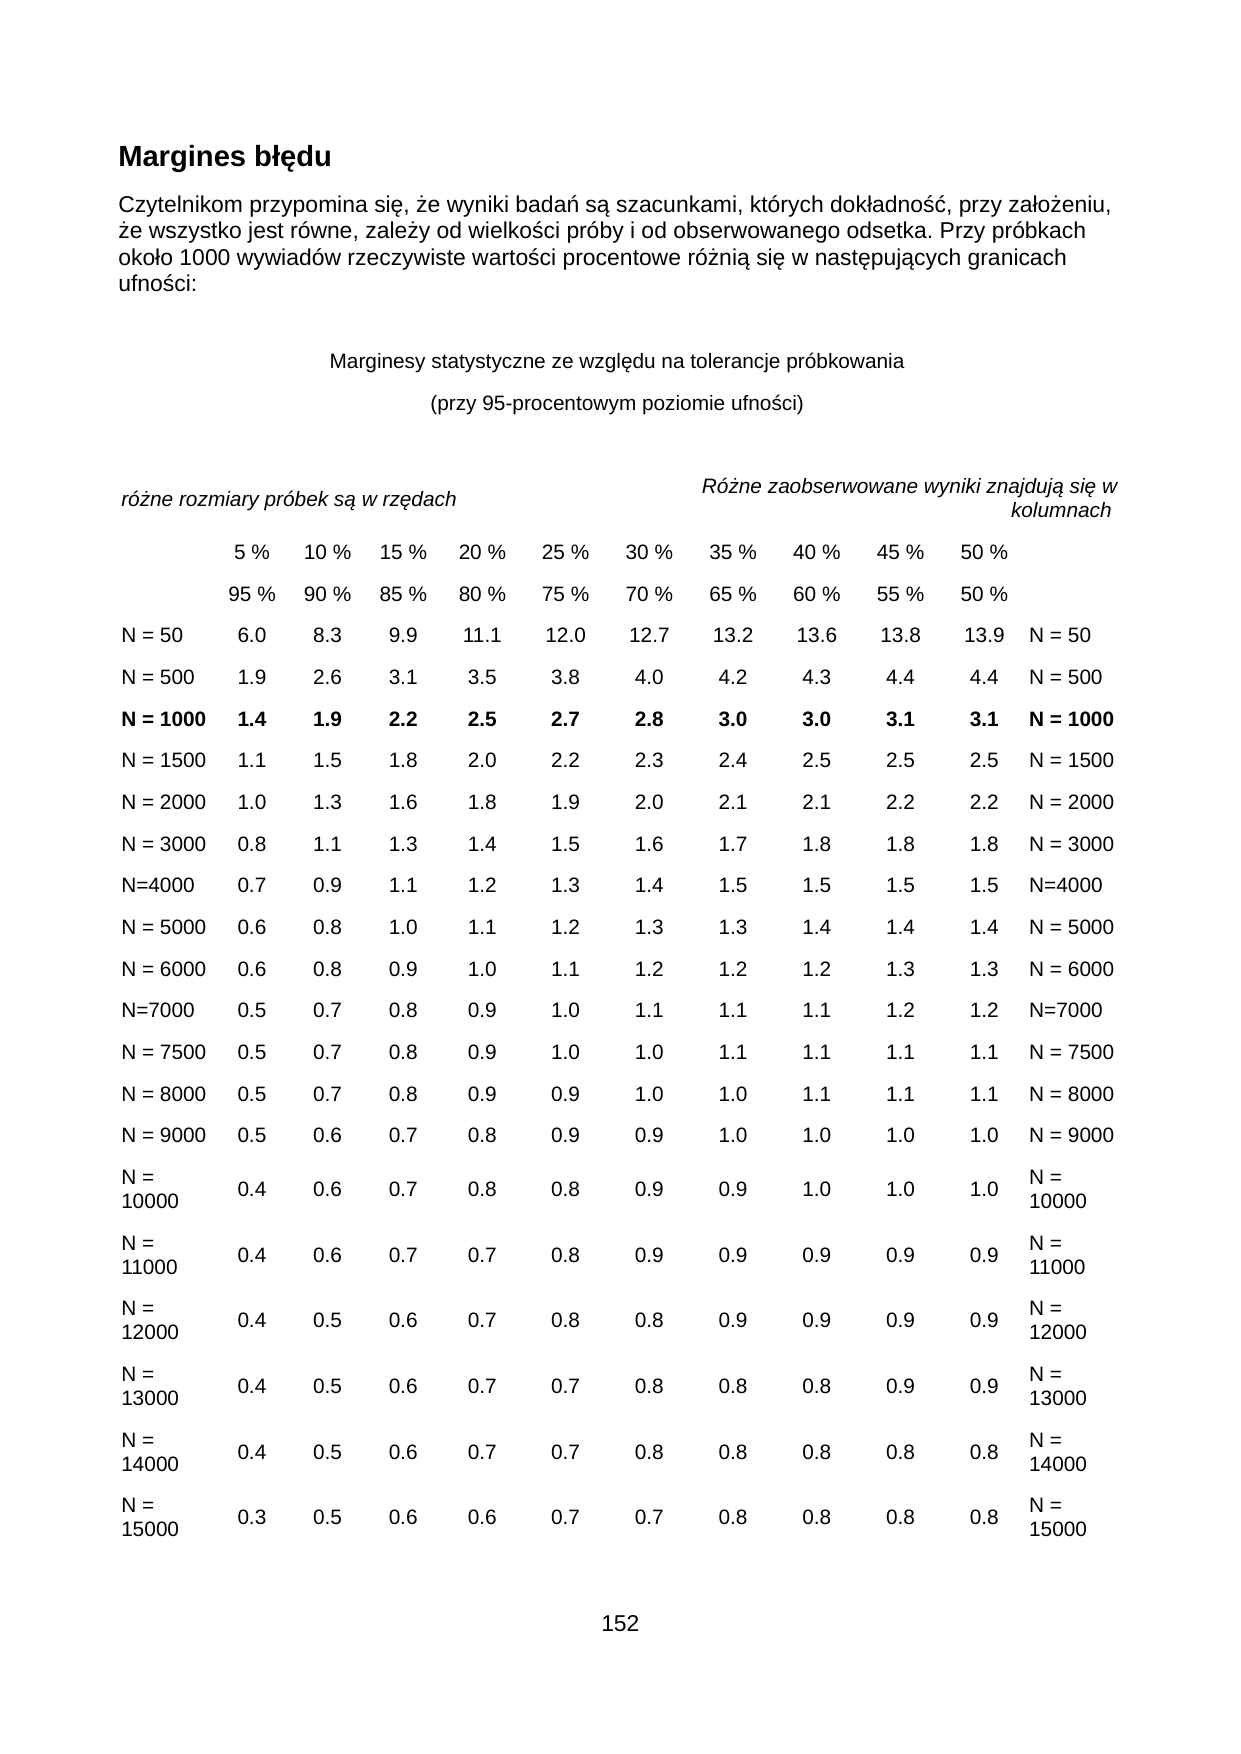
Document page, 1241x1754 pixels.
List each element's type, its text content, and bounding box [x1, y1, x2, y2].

table_cell 1,0 [607, 1073, 691, 1114]
table_cell 1,0 [859, 1115, 942, 1156]
table_cell N=7000 [118, 990, 214, 1031]
table_cell 13,6 [775, 615, 858, 656]
table_cell 0,5 [290, 1419, 365, 1484]
table_cell 1,2 [775, 948, 858, 989]
table_cell 4,4 [942, 656, 1026, 698]
table_cell 0,8 [607, 1353, 691, 1419]
table_cell [365, 424, 441, 466]
table_cell 40 % [775, 531, 858, 573]
table_cell 0,3 [214, 1484, 289, 1550]
table_cell N = 1000 [118, 698, 214, 739]
table_cell 0,7 [365, 1156, 441, 1222]
table_cell 1,9 [524, 781, 607, 823]
table_cell 35 % [691, 531, 775, 573]
table_cell N = 9000 [1026, 1115, 1122, 1156]
table_cell 0,8 [691, 1353, 775, 1419]
table_cell 0,8 [691, 1419, 775, 1484]
table_cell N = 3000 [118, 823, 214, 864]
table_cell [290, 424, 365, 466]
table_cell 3,5 [441, 656, 523, 698]
table_cell [691, 424, 775, 466]
table_cell 0,9 [365, 948, 441, 989]
table_cell 0,9 [607, 1115, 691, 1156]
table_cell 50 % [942, 573, 1026, 614]
table_cell 13,9 [942, 615, 1026, 656]
table_cell 0,9 [607, 1156, 691, 1222]
table_cell 0,9 [524, 1115, 607, 1156]
table_cell 55 % [859, 573, 942, 614]
table_cell (przy 95-procentowym poziomie ufności) [214, 382, 1026, 424]
table_cell 12,7 [607, 615, 691, 656]
table_cell 1,1 [775, 1073, 858, 1114]
table_cell 0,6 [365, 1484, 441, 1550]
table_cell 0,6 [365, 1353, 441, 1419]
table_cell N = 15000 [118, 1484, 214, 1550]
table_cell 1,5 [524, 823, 607, 864]
table_cell 0,9 [775, 1288, 858, 1353]
table_cell 1,1 [942, 1073, 1026, 1114]
table_cell 1,0 [942, 1156, 1026, 1222]
table_cell 1,9 [290, 698, 365, 739]
table_cell 1,5 [691, 865, 775, 906]
table_cell 1,1 [214, 740, 289, 781]
table_cell 0,7 [214, 865, 289, 906]
table_cell N = 8000 [118, 1073, 214, 1114]
table_cell 0,9 [859, 1353, 942, 1419]
table_cell 1,3 [859, 948, 942, 989]
table_cell 2,0 [441, 740, 523, 781]
table_cell N = 14000 [118, 1419, 214, 1484]
table_cell [859, 424, 942, 466]
table_cell 3,1 [365, 656, 441, 698]
table_cell 1,0 [524, 1031, 607, 1073]
table_cell 2,3 [607, 740, 691, 781]
table_cell 75 % [524, 573, 607, 614]
table_cell 1,4 [607, 865, 691, 906]
table_cell 13,8 [859, 615, 942, 656]
table_cell 1,3 [691, 906, 775, 948]
table_cell 1,1 [691, 990, 775, 1031]
table_cell 1,5 [290, 740, 365, 781]
table_cell 1,4 [214, 698, 289, 739]
table_cell 0,8 [441, 1156, 523, 1222]
text Czytelnikom przypomina się, że wyniki badań są szacunkami, których dokładność, przy założeniu, że wszystko jest równe, zależy od wielkości próby i od obserwowanego odsetka. Przy próbkach około 1000 wywiadów rzeczywiste wartości procentowe różnią się w następujących granicach ufności: [118, 191, 1122, 296]
table_cell 0,7 [524, 1353, 607, 1419]
table_cell 1,8 [441, 781, 523, 823]
table_cell 0,9 [942, 1222, 1026, 1287]
table_cell 0,8 [607, 1419, 691, 1484]
table_cell 80 % [441, 573, 523, 614]
table_cell 1,0 [775, 1115, 858, 1156]
table_cell 1,3 [607, 906, 691, 948]
table_cell 20 % [441, 531, 523, 573]
table_cell N = 11000 [118, 1222, 214, 1287]
table_cell 1,8 [942, 823, 1026, 864]
table_cell 12,0 [524, 615, 607, 656]
table_cell N=4000 [1026, 865, 1122, 906]
table_cell N = 12000 [118, 1288, 214, 1353]
table_cell N = 12000 [1026, 1288, 1122, 1353]
table_cell 10 % [290, 531, 365, 573]
table_cell [118, 382, 214, 424]
table_cell 1,4 [775, 906, 858, 948]
table_cell 65 % [691, 573, 775, 614]
table_cell [1026, 531, 1122, 573]
table_cell 2,2 [859, 781, 942, 823]
table_header [118, 341, 214, 382]
table_cell 4,0 [607, 656, 691, 698]
table_cell 0,8 [775, 1484, 858, 1550]
table_cell 2,2 [365, 698, 441, 739]
table_cell 1,1 [775, 990, 858, 1031]
table_cell 1,5 [942, 865, 1026, 906]
table_cell N = 3000 [1026, 823, 1122, 864]
table_cell 1,1 [607, 990, 691, 1031]
table_cell 1,0 [214, 781, 289, 823]
table_cell [1026, 573, 1122, 614]
table_cell N = 10000 [1026, 1156, 1122, 1222]
table_cell 1,2 [607, 948, 691, 989]
table_cell [214, 424, 289, 466]
table_cell 0,9 [441, 1073, 523, 1114]
table_cell 0,4 [214, 1156, 289, 1222]
table_cell 0,8 [441, 1115, 523, 1156]
table_cell 0,7 [524, 1484, 607, 1550]
table_cell 3,0 [691, 698, 775, 739]
table_cell 0,5 [214, 1031, 289, 1073]
table_cell N = 5000 [1026, 906, 1122, 948]
table_cell 1,1 [942, 1031, 1026, 1073]
table_cell 0,7 [441, 1353, 523, 1419]
table_cell 9,9 [365, 615, 441, 656]
table_cell 0,9 [942, 1288, 1026, 1353]
table_cell N = 15000 [1026, 1484, 1122, 1550]
table_cell N = 6000 [118, 948, 214, 989]
table_cell [441, 424, 523, 466]
table_cell 1,5 [859, 865, 942, 906]
table_cell 13,2 [691, 615, 775, 656]
table_cell [1026, 424, 1122, 466]
table_cell 2,5 [775, 740, 858, 781]
table_cell N = 50 [1026, 615, 1122, 656]
table_cell 85 % [365, 573, 441, 614]
table_cell 0,4 [214, 1222, 289, 1287]
table_cell 0,9 [607, 1222, 691, 1287]
table_cell 0,6 [365, 1419, 441, 1484]
table_cell 0,7 [441, 1288, 523, 1353]
table_cell 0,9 [691, 1288, 775, 1353]
table_cell 1,3 [290, 781, 365, 823]
table_cell 15 % [365, 531, 441, 573]
table_cell 0,6 [214, 948, 289, 989]
table_cell 5 % [214, 531, 289, 573]
table_cell N = 13000 [1026, 1353, 1122, 1419]
table_cell N=7000 [1026, 990, 1122, 1031]
table_cell N = 2000 [1026, 781, 1122, 823]
table_cell 2,1 [775, 781, 858, 823]
table_cell 1,0 [942, 1115, 1026, 1156]
table_cell różne rozmiary próbek są w rzędach [118, 466, 523, 531]
table_cell 0,7 [365, 1222, 441, 1287]
table_cell N = 1500 [118, 740, 214, 781]
table_header [1026, 341, 1122, 382]
table_cell 0,5 [214, 1073, 289, 1114]
table_cell 0,9 [775, 1222, 858, 1287]
table_cell N = 500 [1026, 656, 1122, 698]
table_cell 3,8 [524, 656, 607, 698]
table_cell 1,8 [775, 823, 858, 864]
table_cell 1,1 [775, 1031, 858, 1073]
table_cell 2,5 [859, 740, 942, 781]
table_cell 1,0 [691, 1115, 775, 1156]
table_cell N = 6000 [1026, 948, 1122, 989]
table_cell 1,1 [290, 823, 365, 864]
table_cell 2,2 [942, 781, 1026, 823]
table_cell 1,2 [859, 990, 942, 1031]
table_cell 3,1 [942, 698, 1026, 739]
table_cell 0,6 [441, 1484, 523, 1550]
table_cell 0,6 [290, 1222, 365, 1287]
table_cell N = 7500 [1026, 1031, 1122, 1073]
table_cell 4,3 [775, 656, 858, 698]
table_cell 0,5 [290, 1484, 365, 1550]
table_cell 0,8 [607, 1288, 691, 1353]
table_cell [118, 424, 214, 466]
table_cell 1,3 [524, 865, 607, 906]
table_cell 0,8 [691, 1484, 775, 1550]
table_cell 90 % [290, 573, 365, 614]
table_cell 0,8 [775, 1419, 858, 1484]
table_cell 60 % [775, 573, 858, 614]
table_cell 3,0 [775, 698, 858, 739]
table_cell 4,2 [691, 656, 775, 698]
table_cell 0,4 [214, 1353, 289, 1419]
table_cell 8,3 [290, 615, 365, 656]
table_cell N = 50 [118, 615, 214, 656]
table_cell 1,8 [859, 823, 942, 864]
table_cell 1,1 [691, 1031, 775, 1073]
table_cell N = 11000 [1026, 1222, 1122, 1287]
table_cell 11,1 [441, 615, 523, 656]
table_cell 0,8 [524, 1156, 607, 1222]
table_cell 1,3 [365, 823, 441, 864]
table_cell 1,4 [859, 906, 942, 948]
table_cell 2,5 [441, 698, 523, 739]
subtitle Margines błędu [118, 139, 1122, 172]
table_cell Różne zaobserwowane wyniki znajdują się w kolumnach [607, 466, 1122, 531]
table_cell 0,6 [290, 1115, 365, 1156]
table_cell N = 10000 [118, 1156, 214, 1222]
table_cell 1,6 [607, 823, 691, 864]
table_cell 1,2 [441, 865, 523, 906]
table_cell 1,1 [441, 906, 523, 948]
table_cell 1,0 [524, 990, 607, 1031]
table_cell [942, 424, 1026, 466]
table_cell 1,2 [524, 906, 607, 948]
table_cell [1026, 382, 1122, 424]
table_cell 1,1 [859, 1031, 942, 1073]
table_cell 1,1 [365, 865, 441, 906]
table_cell 2,4 [691, 740, 775, 781]
table_cell 0,6 [365, 1288, 441, 1353]
table_cell 0,7 [365, 1115, 441, 1156]
table_cell 0,8 [775, 1353, 858, 1419]
table_cell 0,8 [214, 823, 289, 864]
table_cell 0,8 [859, 1419, 942, 1484]
table_cell 2,5 [942, 740, 1026, 781]
table_cell 0,9 [524, 1073, 607, 1114]
table_cell 1,4 [942, 906, 1026, 948]
table_cell 1,0 [607, 1031, 691, 1073]
table_cell 0,8 [290, 948, 365, 989]
table_cell N = 5000 [118, 906, 214, 948]
table_cell 0,9 [290, 865, 365, 906]
table_cell N = 1500 [1026, 740, 1122, 781]
table_cell 0,7 [290, 990, 365, 1031]
table_cell 0,4 [214, 1288, 289, 1353]
table_cell 45 % [859, 531, 942, 573]
table_cell 0,7 [607, 1484, 691, 1550]
table_cell 1,7 [691, 823, 775, 864]
table_cell 1,0 [775, 1156, 858, 1222]
table_cell 0,8 [942, 1419, 1026, 1484]
table_cell 0,9 [441, 990, 523, 1031]
table_cell 0,8 [290, 906, 365, 948]
table_cell 0,7 [524, 1419, 607, 1484]
table_cell 1,9 [214, 656, 289, 698]
table_cell 0,8 [365, 1031, 441, 1073]
table_cell 1,2 [942, 990, 1026, 1031]
table_cell 0,8 [365, 990, 441, 1031]
table_cell 0,9 [859, 1222, 942, 1287]
table_cell 0,8 [524, 1222, 607, 1287]
table_cell 95 % [214, 573, 289, 614]
table_cell 0,9 [691, 1156, 775, 1222]
table_cell 0,9 [441, 1031, 523, 1073]
table_cell N=4000 [118, 865, 214, 906]
table_cell 1,0 [691, 1073, 775, 1114]
table_cell 0,8 [859, 1484, 942, 1550]
table_cell 30 % [607, 531, 691, 573]
table_cell [524, 424, 607, 466]
table_cell 50 % [942, 531, 1026, 573]
table_cell 2,0 [607, 781, 691, 823]
table_cell 1,8 [365, 740, 441, 781]
table_cell 0,5 [214, 1115, 289, 1156]
table_cell 0,5 [290, 1288, 365, 1353]
table_cell 1,4 [441, 823, 523, 864]
table_cell 0,5 [214, 990, 289, 1031]
table_cell 3,1 [859, 698, 942, 739]
table_cell N = 8000 [1026, 1073, 1122, 1114]
table_cell 0,5 [290, 1353, 365, 1419]
table_cell 1,1 [524, 948, 607, 989]
table_cell 2,6 [290, 656, 365, 698]
table_cell 0,9 [942, 1353, 1026, 1419]
table_cell 0,7 [441, 1419, 523, 1484]
table_cell N = 13000 [118, 1353, 214, 1419]
table_header Marginesy statystyczne ze względu na tolerancje próbkowania [214, 341, 1026, 382]
table_cell 4,4 [859, 656, 942, 698]
table_cell 0,9 [691, 1222, 775, 1287]
table_cell [607, 424, 691, 466]
table_cell [118, 531, 214, 573]
table_cell 0,8 [365, 1073, 441, 1114]
table_cell 0,8 [942, 1484, 1026, 1550]
table_cell 6,0 [214, 615, 289, 656]
table_cell 0,8 [524, 1288, 607, 1353]
table_cell 1,5 [775, 865, 858, 906]
table_cell 2,7 [524, 698, 607, 739]
table_cell 2,8 [607, 698, 691, 739]
table_cell 0,7 [441, 1222, 523, 1287]
table_cell 25 % [524, 531, 607, 573]
table_cell [524, 466, 607, 531]
table_cell 0,7 [290, 1031, 365, 1073]
table_cell N = 2000 [118, 781, 214, 823]
table_cell 0,6 [290, 1156, 365, 1222]
table_cell 0,6 [214, 906, 289, 948]
table_cell 0,4 [214, 1419, 289, 1484]
table_cell N = 9000 [118, 1115, 214, 1156]
table_cell 1,2 [691, 948, 775, 989]
table_cell N = 14000 [1026, 1419, 1122, 1484]
table_cell 1,1 [859, 1073, 942, 1114]
table_cell 1,0 [441, 948, 523, 989]
table_cell N = 500 [118, 656, 214, 698]
table_cell 1,3 [942, 948, 1026, 989]
table_cell 1,6 [365, 781, 441, 823]
table_cell 70 % [607, 573, 691, 614]
table_cell 0,9 [859, 1288, 942, 1353]
table_cell N = 7500 [118, 1031, 214, 1073]
table_cell 1,0 [859, 1156, 942, 1222]
table_cell 2,2 [524, 740, 607, 781]
table_cell 1,0 [365, 906, 441, 948]
table_cell N = 1000 [1026, 698, 1122, 739]
table_cell 0,7 [290, 1073, 365, 1114]
table_cell [118, 573, 214, 614]
table_cell [775, 424, 858, 466]
table_cell 2,1 [691, 781, 775, 823]
